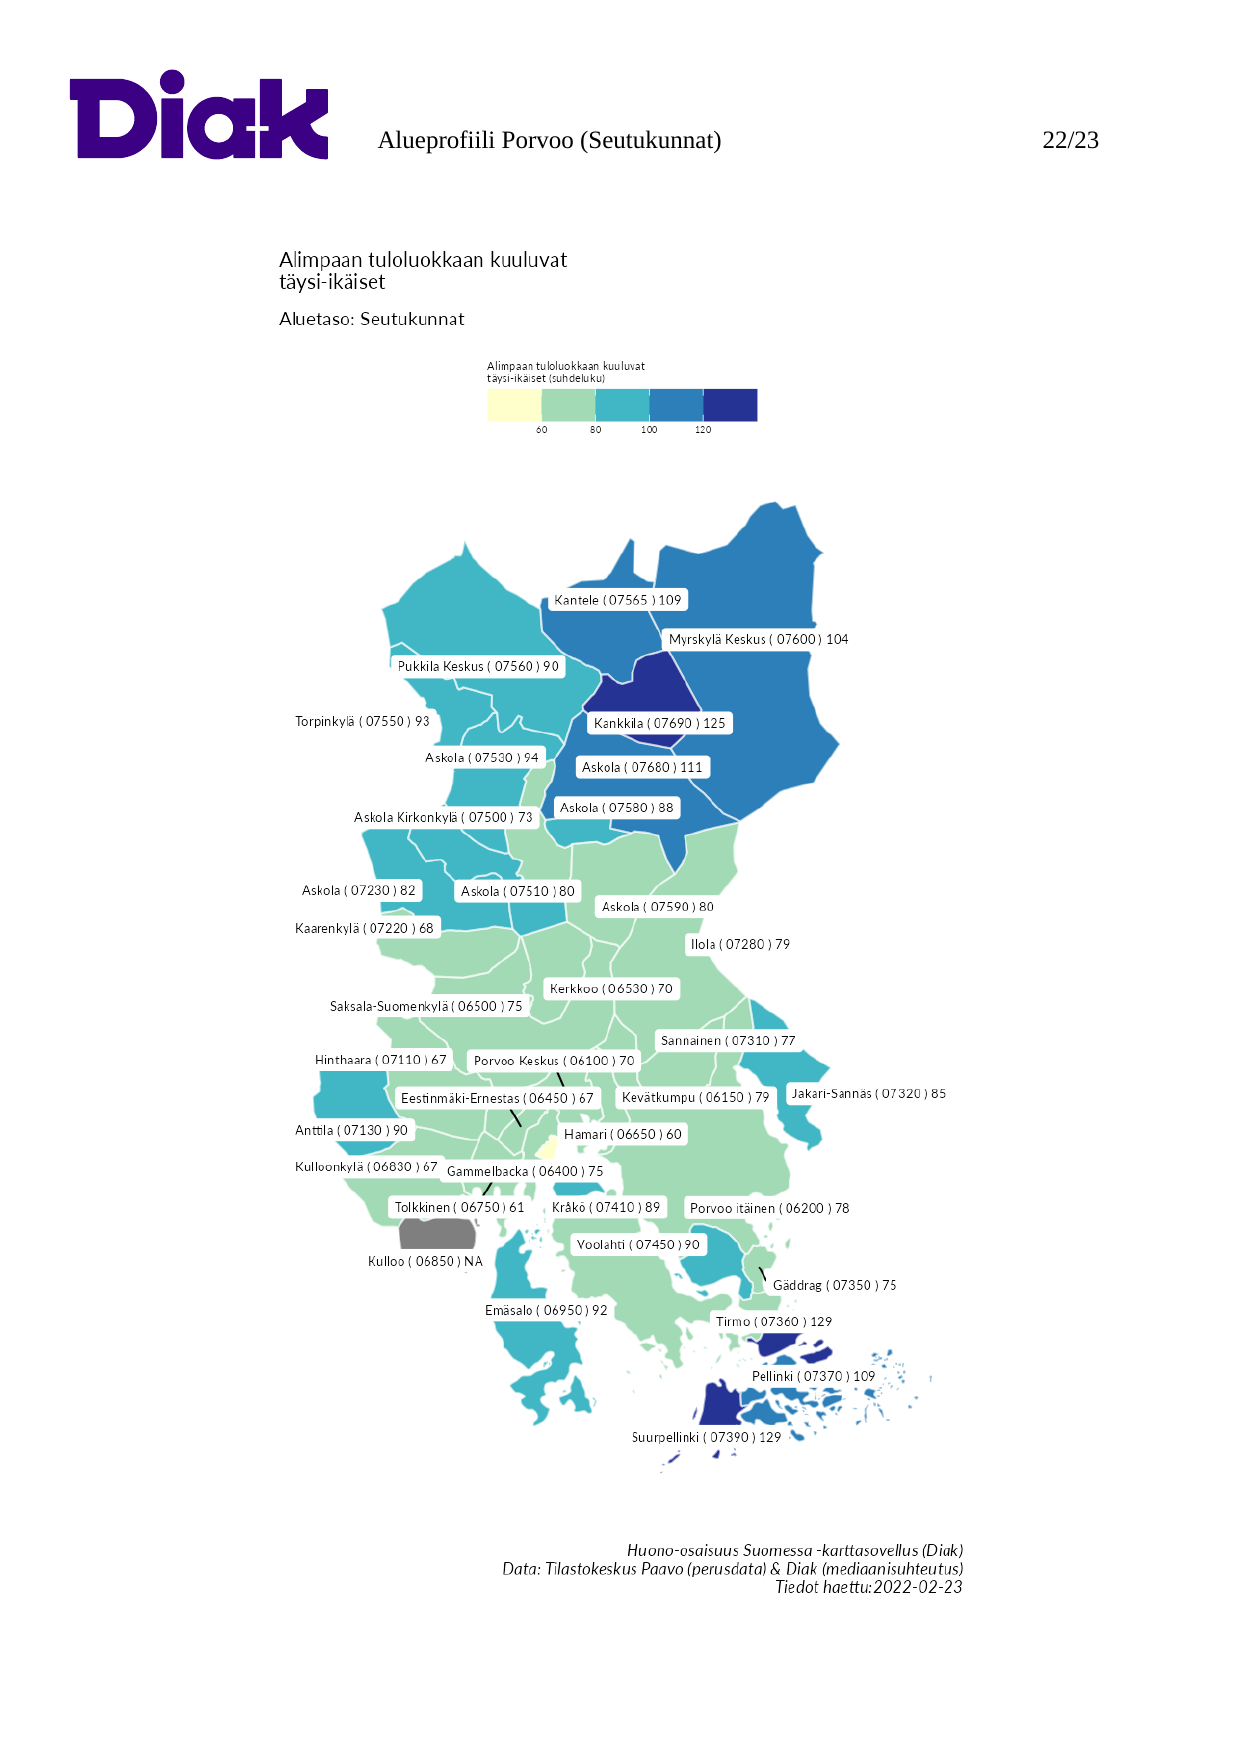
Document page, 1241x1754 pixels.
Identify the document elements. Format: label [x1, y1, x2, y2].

picture [61, 196, 1179, 1651]
